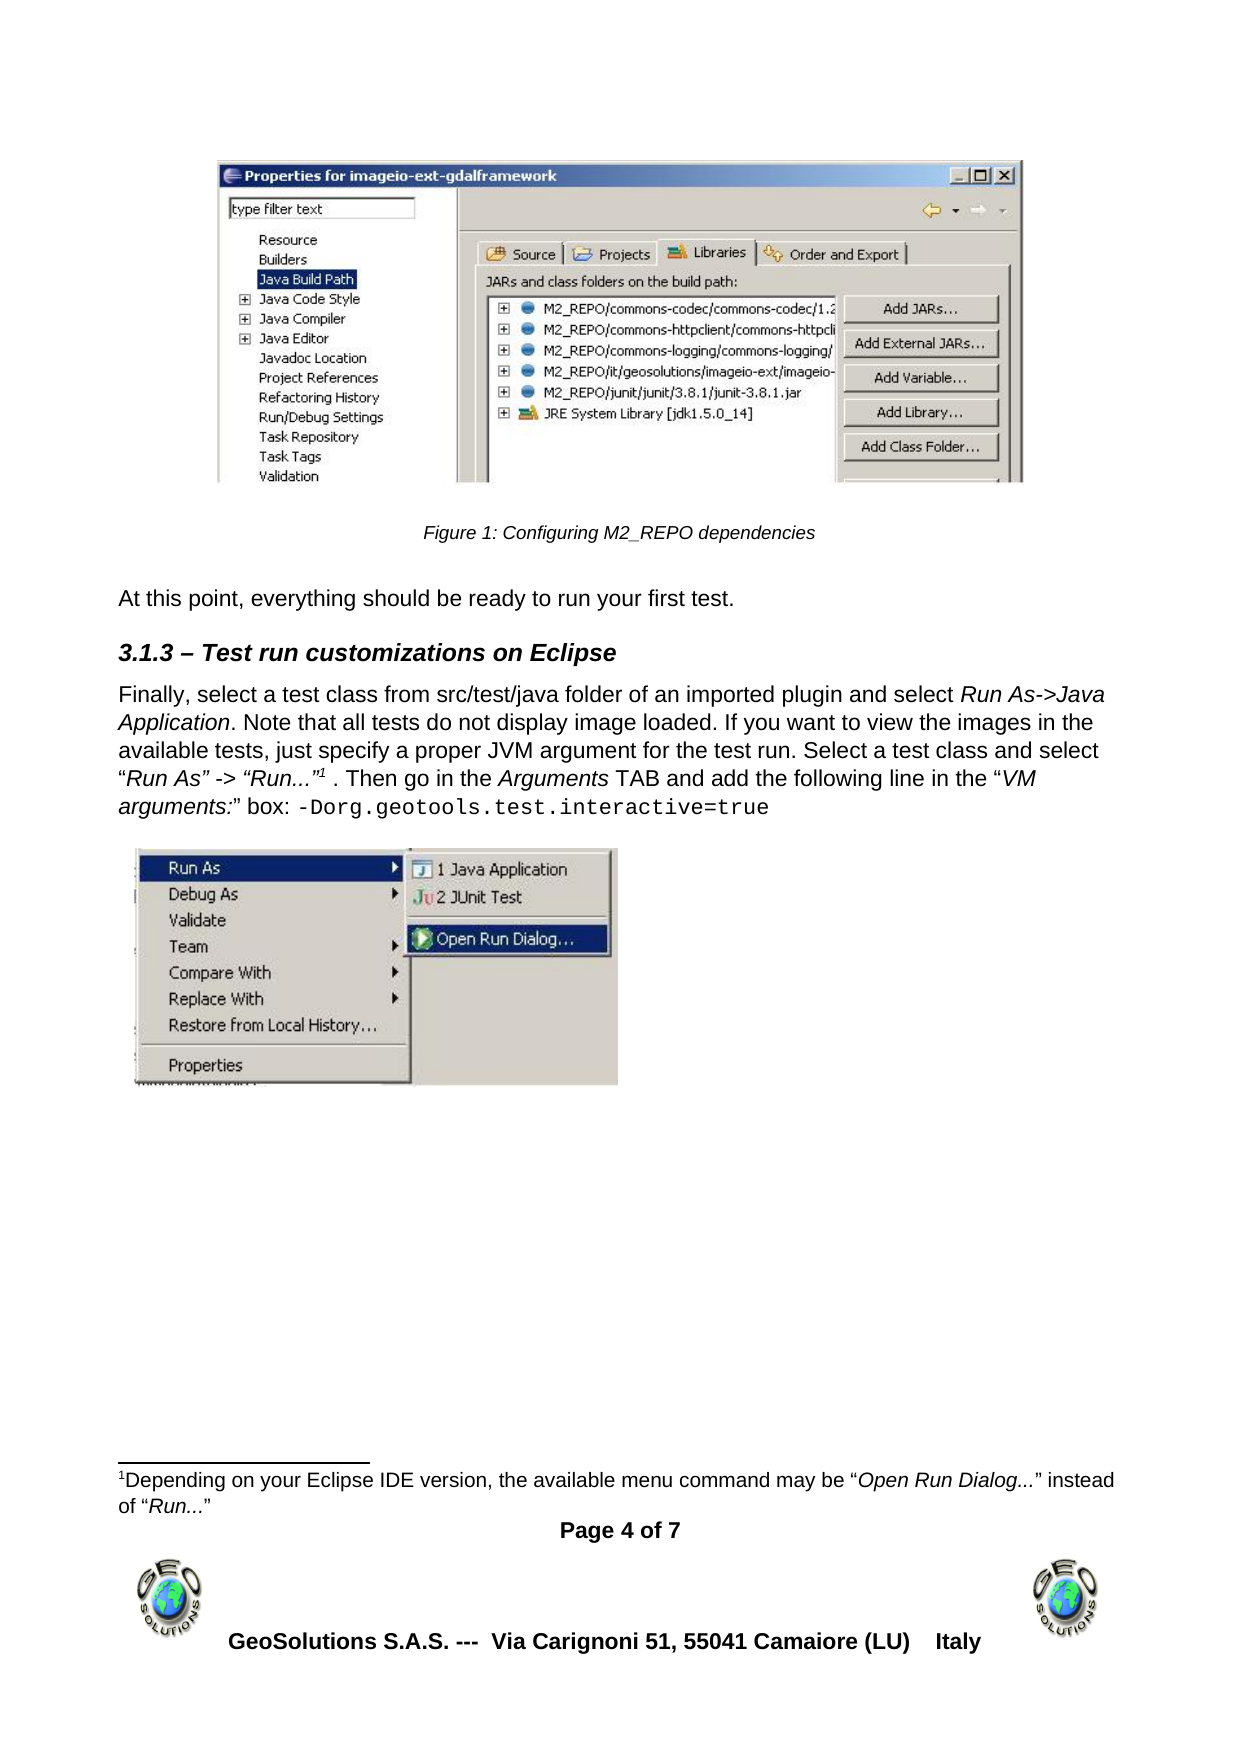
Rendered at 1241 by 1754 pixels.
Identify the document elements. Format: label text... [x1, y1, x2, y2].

text Figure 1: Configuring M2_REPO dependencies [217, 522, 1023, 543]
picture [1030, 1552, 1101, 1641]
picture [134, 848, 618, 1087]
picture [216, 160, 1024, 485]
subtitle 3.1.3 – Test run customizations on Eclipse [118, 639, 1122, 666]
text At this point, everything should be ready to run your first test. [118, 586, 1122, 611]
text Depending on your Eclipse IDE version, the available menu command may be “Open Run Dialog...” instead of “Run...” [118, 1469, 1122, 1518]
text Finally, select a test class from src/test/java folder of an imported plugin and select Run As->Java Application. Note that all tests do not display image loaded. If you want to view the images in the available tests, just specify a proper JVM argument for the test run. Select a test class and select “Run As” -> “Run...” . Then go in the Arguments TAB and add the following line in the “VM arguments:” box: -Dorg.geotools.test.interactive=true [118, 682, 1122, 821]
picture [134, 1552, 205, 1641]
